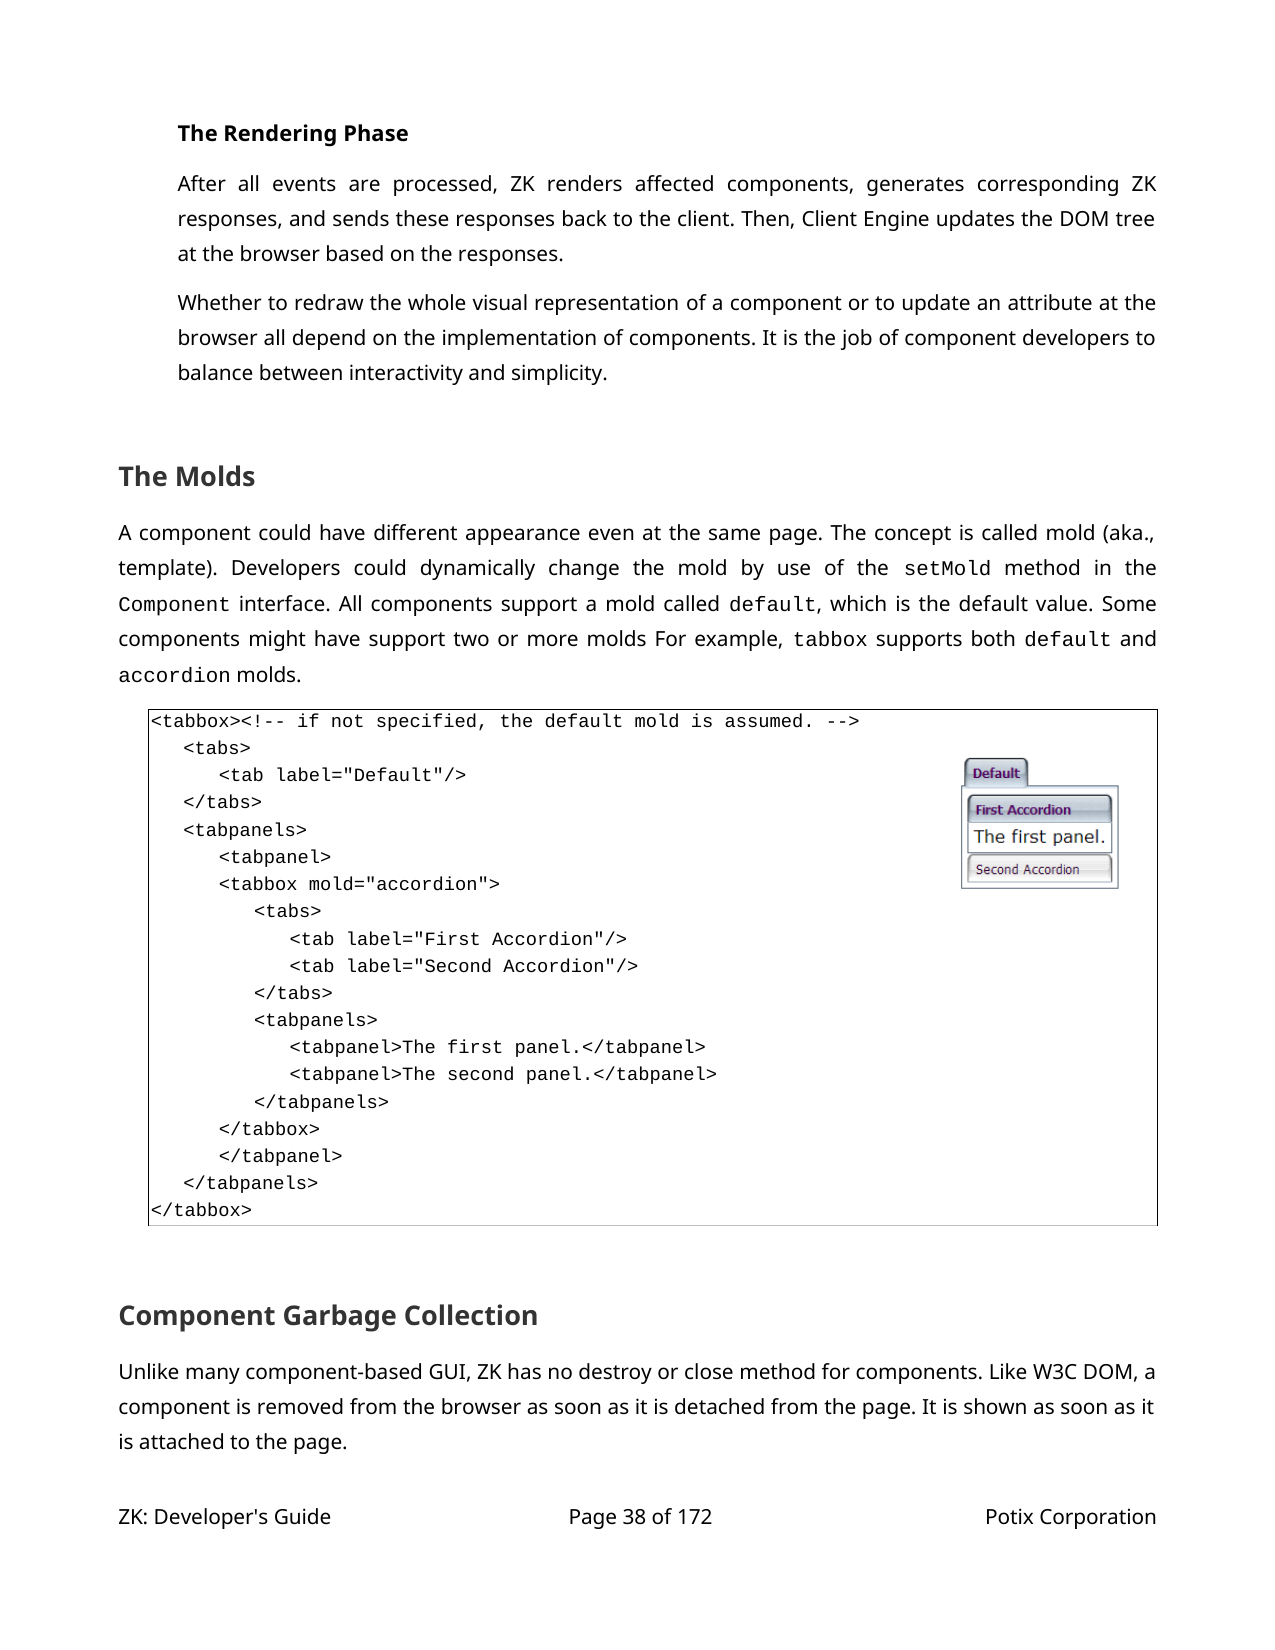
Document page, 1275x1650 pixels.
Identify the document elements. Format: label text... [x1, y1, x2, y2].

text <tabbox><!-- if not specified, the default mold is assumed. --> [149, 710, 1157, 733]
text A component could have different appearance even at the same page. The concept is called mold (aka., template). Developers could dynamically change the mold by use of the setMold method in the Component interface. All components support a mold called default, which is the default value. Some components might have support two or more molds For example, tabbox supports both default and accordion molds. [118, 518, 1157, 688]
text Unlike many component-based GUI, ZK has no destroy or close method for components. Like W3C DOM, a component is removed from the browser as soon as it is detached from the page. It is shown as soon as it is attached to the page. [118, 1357, 1157, 1455]
text <tab label="Second Accordion"/> [149, 953, 1157, 978]
text [1127, 790, 1157, 815]
text </tabbox> [149, 1198, 1157, 1225]
text <tabpanel>The first panel.</tabpanel> [149, 1035, 1157, 1059]
text </tabpanels> [149, 1089, 1157, 1114]
text <tabbox mold="accordion"> [149, 872, 1157, 896]
subtitle The Rendering Phase [177, 118, 1157, 148]
text [1127, 845, 1157, 869]
text <tab label="Default"/> [149, 763, 958, 787]
text Whether to redraw the whole visual representation of a component or to update an attribute at the browser all depend on the implementation of components. It is the job of component developers to balance between interactivity and simplicity. [177, 288, 1157, 387]
text <tabs> [149, 736, 1157, 760]
text </tabpanel> [149, 1144, 1157, 1168]
text </tabs> [149, 790, 958, 815]
text [1127, 818, 1157, 842]
text <tabpanel> [149, 845, 958, 869]
text <tabs> [149, 899, 1157, 923]
text </tabbox> [149, 1117, 1157, 1141]
text <tabpanel>The second panel.</tabpanel> [149, 1062, 1157, 1087]
text <tab label="First Accordion"/> [149, 926, 1157, 951]
text <tabpanels> [149, 1008, 1157, 1032]
text [1127, 763, 1157, 787]
subtitle The Molds [118, 457, 1157, 494]
text After all events are processed, ZK renders affected components, generates corresponding ZK responses, and sends these responses back to the client. Then, Client Engine updates the DOM tree at the browser based on the responses. [177, 169, 1157, 267]
text </tabpanels> [149, 1171, 1157, 1195]
text <tabpanels> [149, 818, 958, 842]
text </tabs> [149, 981, 1157, 1005]
subtitle Component Garbage Collection [118, 1296, 1157, 1333]
picture [958, 754, 1127, 893]
